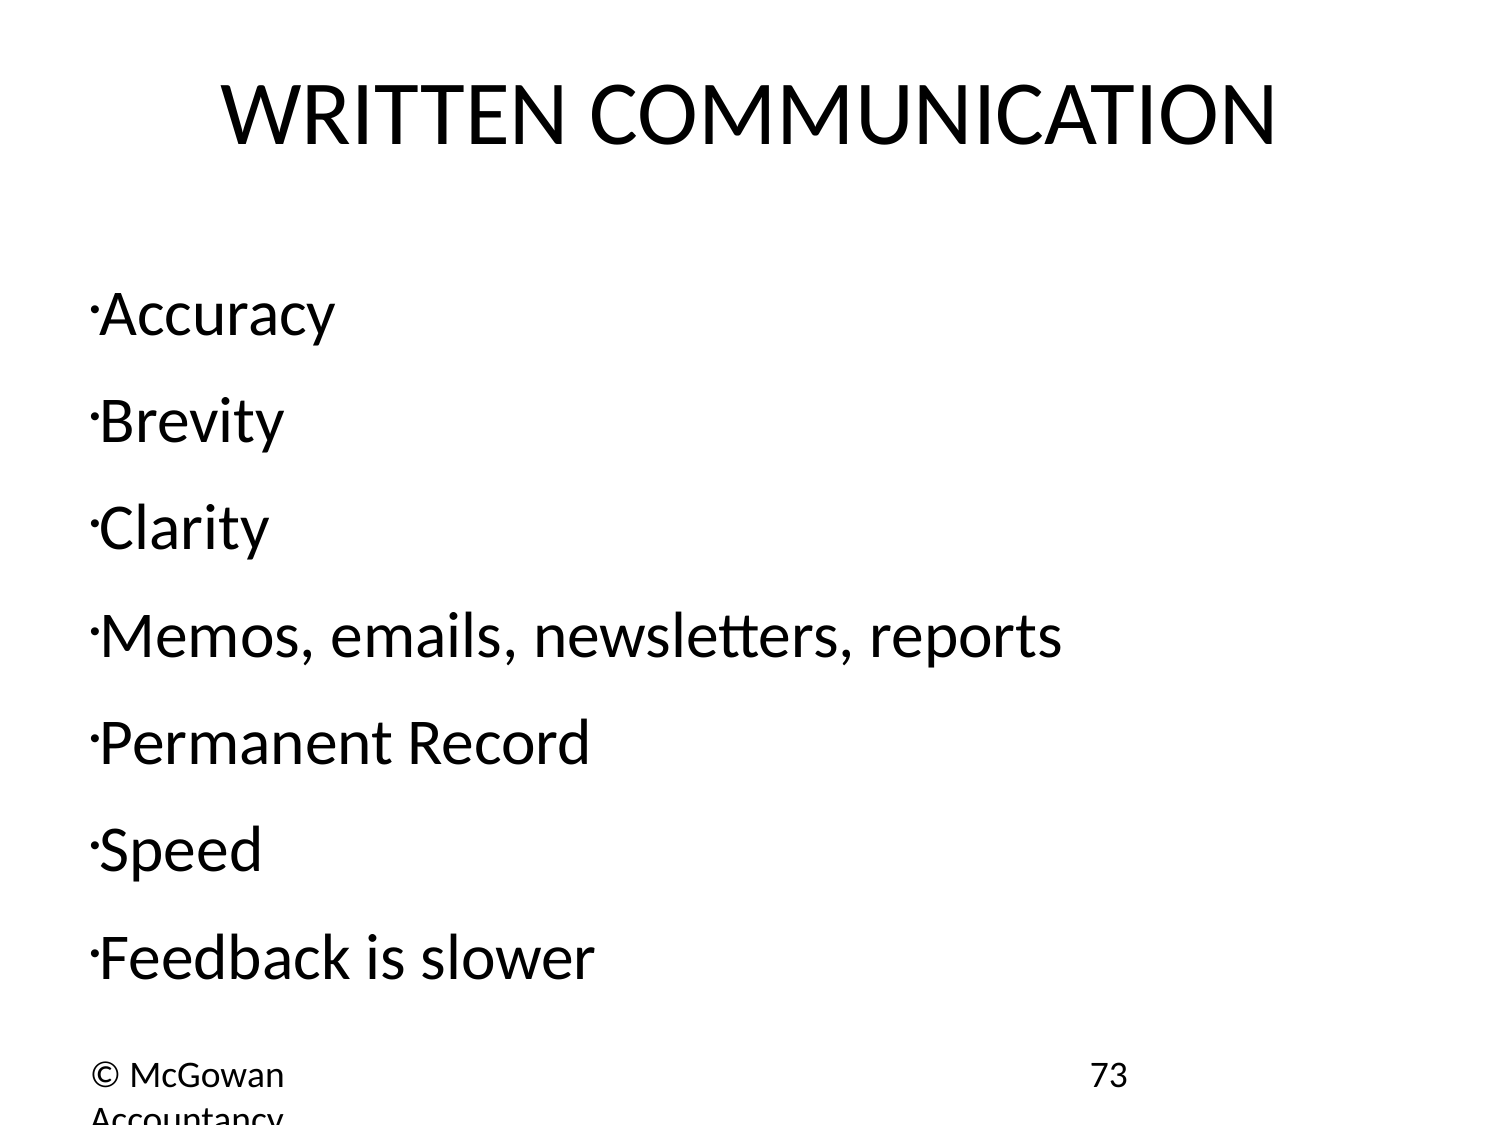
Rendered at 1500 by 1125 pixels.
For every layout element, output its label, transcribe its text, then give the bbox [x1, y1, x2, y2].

title WRITTEN COMMUNICATION [75, 45, 1425, 233]
text_box © McGowan Accountancy Services [75, 1042, 425, 1103]
list Accuracy Brevity Clarity Memos, emails, newsletters, reports Permanent Record Speed Feedback is slower [75, 262, 1425, 1005]
text_box [1074, 1042, 1425, 1103]
